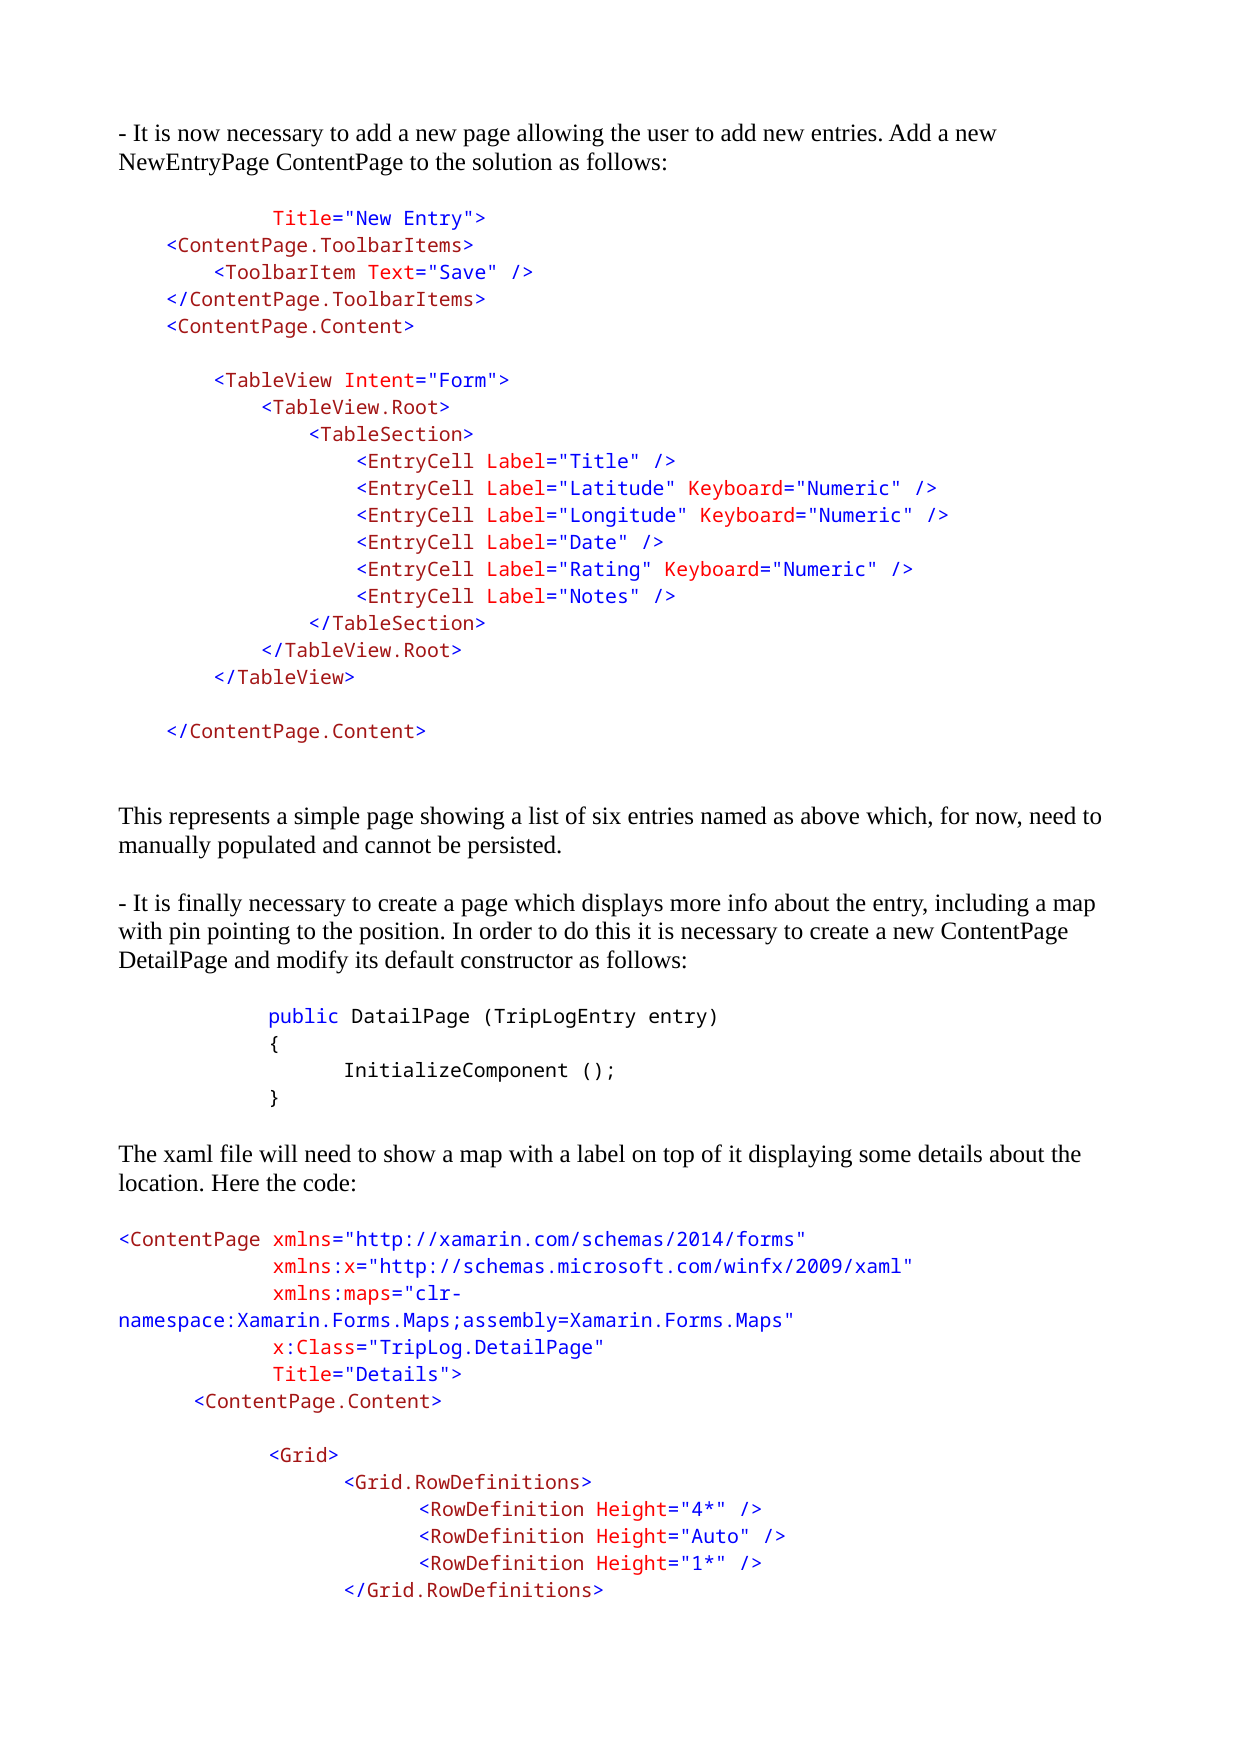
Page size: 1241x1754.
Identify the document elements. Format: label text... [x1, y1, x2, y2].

text x:Class="TripLog.DetailPage" [118, 1333, 1122, 1361]
text public DatailPage (TripLogEntry entry) [118, 1003, 1122, 1030]
text <ToolbarItem Text="Save" /> [118, 258, 1122, 285]
text <RowDefinition Height="1*" /> [118, 1549, 1122, 1576]
text - It is finally necessary to create a page which displays more info about the entry, including a map with pin pointing to the position. In order to do this it is necessary to create a new ContentPage DetailPage and modify its default constructor as follows: [118, 888, 1122, 974]
text <Grid> [118, 1441, 1122, 1468]
text <ContentPage.Content> [118, 1387, 1122, 1414]
text <ContentPage.Content> [118, 312, 1122, 339]
text Title="New Entry"> [118, 204, 1122, 231]
text <RowDefinition Height="4*" /> [118, 1495, 1122, 1522]
text </TableView.Root> [118, 636, 1122, 663]
text <EntryCell Label="Longitude" Keyboard="Numeric" /> [118, 501, 1122, 528]
text <ContentPage xmlns="http://xamarin.com/schemas/2014/forms" [118, 1226, 1122, 1253]
text <TableView Intent="Form"> [118, 366, 1122, 393]
text } [118, 1084, 1122, 1111]
text </ContentPage.ToolbarItems> [118, 285, 1122, 312]
text - It is now necessary to add a new page allowing the user to add new entries. Add a new NewEntryPage ContentPage to the solution as follows: [118, 118, 1122, 176]
text </TableSection> [118, 609, 1122, 636]
text <TableView.Root> [118, 393, 1122, 420]
text { [118, 1030, 1122, 1057]
text <EntryCell Label="Latitude" Keyboard="Numeric" /> [118, 474, 1122, 501]
text </TableView> [118, 663, 1122, 690]
text <ContentPage.ToolbarItems> [118, 231, 1122, 258]
text </Grid.RowDefinitions> [118, 1576, 1122, 1603]
text InitializeComponent (); [118, 1057, 1122, 1084]
text <EntryCell Label="Notes" /> [118, 582, 1122, 609]
text <EntryCell Label="Title" /> [118, 447, 1122, 474]
text <EntryCell Label="Rating" Keyboard="Numeric" /> [118, 555, 1122, 582]
text <Grid.RowDefinitions> [118, 1468, 1122, 1495]
text The xaml file will need to show a map with a label on top of it displaying some details about the location. Here the code: [118, 1139, 1122, 1197]
text <RowDefinition Height="Auto" /> [118, 1522, 1122, 1549]
text <TableSection> [118, 420, 1122, 447]
text This represents a simple page showing a list of six entries named as above which, for now, need to manually populated and cannot be persisted. [118, 801, 1122, 859]
text xmlns:maps="clr-namespace:Xamarin.Forms.Maps;assembly=Xamarin.Forms.Maps" [118, 1279, 1122, 1333]
text Title="Details"> [118, 1361, 1122, 1387]
text </ContentPage.Content> [118, 717, 1122, 744]
text xmlns:x="http://schemas.microsoft.com/winfx/2009/xaml" [118, 1253, 1122, 1279]
text <EntryCell Label="Date" /> [118, 528, 1122, 555]
